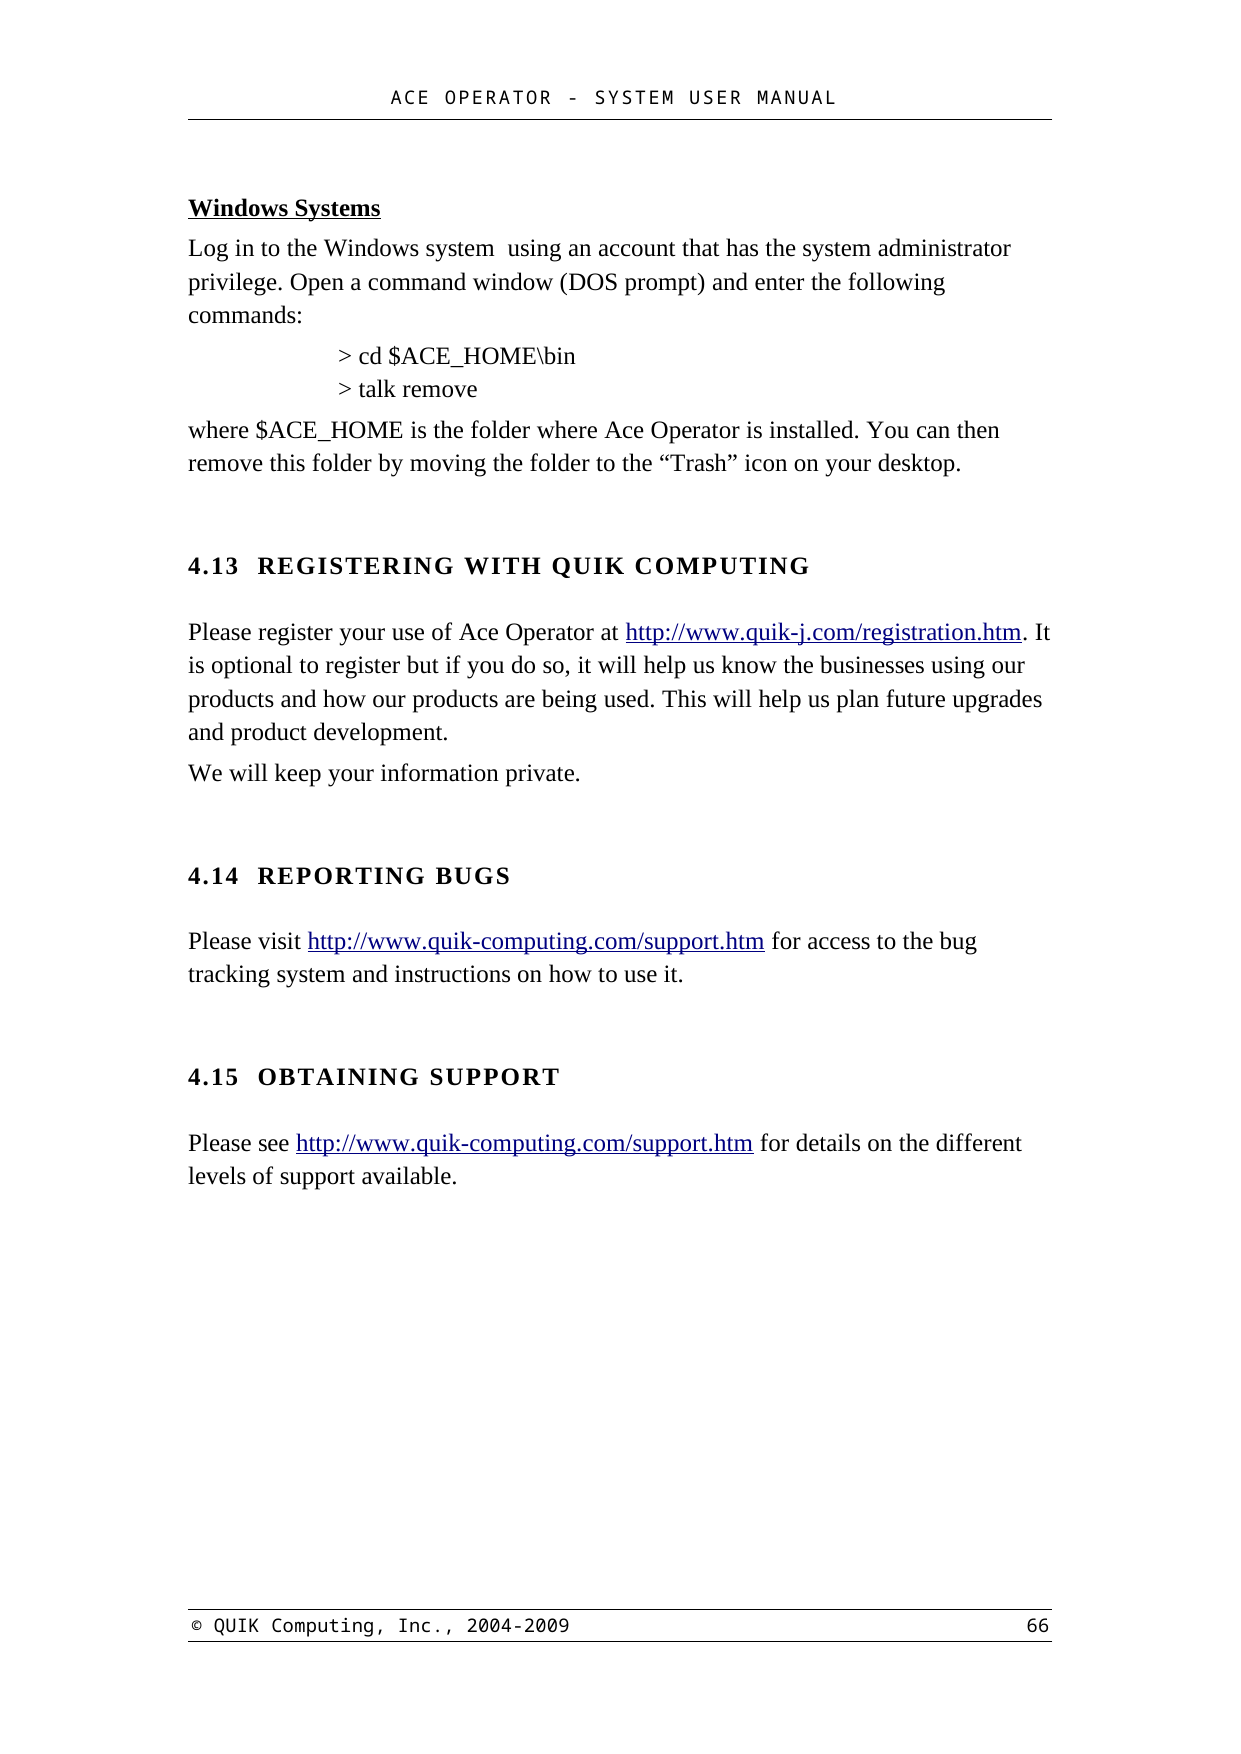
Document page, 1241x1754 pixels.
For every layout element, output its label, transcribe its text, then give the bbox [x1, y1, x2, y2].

text Windows Systems [188, 194, 1052, 222]
text Log in to the Windows system using an account that has the system administrator privilege. Open a command window (DOS prompt) and enter the following commands: [188, 234, 1052, 329]
text We will keep your information private. [188, 758, 1052, 787]
subtitle Reporting Bugs [188, 862, 1052, 889]
text where $ACE_HOME is the folder where Ace Operator is installed. You can then remove this folder by moving the folder to the “Trash” icon on your desktop. [188, 416, 1052, 477]
text Please register your use of Ace Operator at http://www.quik-j.com/registration.htm. It is optional to register but if you do so, it will help us know the businesses using our products and how our products are being used. This will help us plan future upgrades and product development. [188, 617, 1052, 746]
subtitle Registering with QUIK Computing [188, 552, 1052, 580]
text > cd $ACE_HOME\bin > talk remove [188, 342, 1052, 403]
text Please see http://www.quik-computing.com/support.htm for details on the different levels of support available. [188, 1128, 1052, 1190]
subtitle Obtaining Support [188, 1063, 1052, 1091]
text Please visit http://www.quik-computing.com/support.htm for access to the bug tracking system and instructions on how to use it. [188, 927, 1052, 988]
